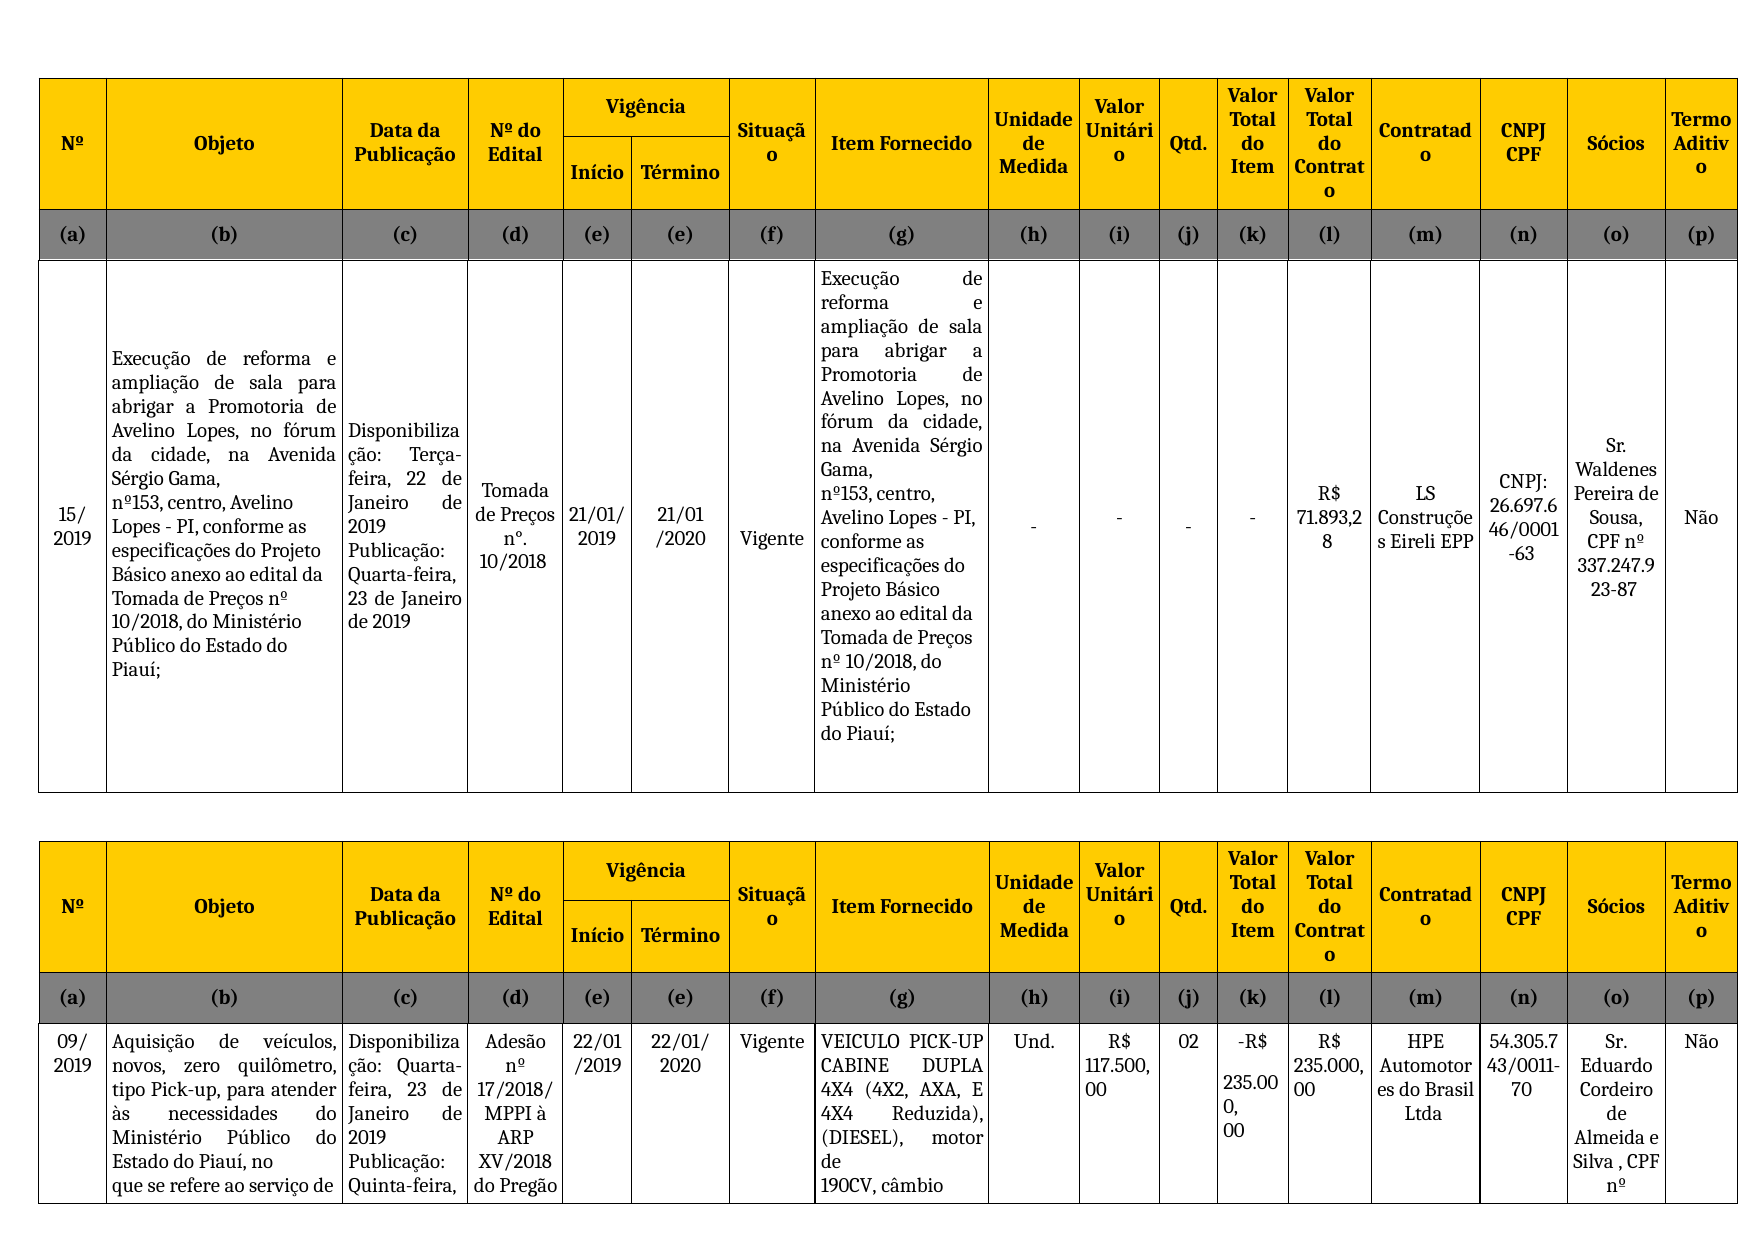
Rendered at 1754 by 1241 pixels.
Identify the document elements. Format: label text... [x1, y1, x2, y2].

table_cell R$ 117.500, 00 [1080, 1024, 1159, 1203]
table_cell 22/01/ 2020 [632, 1024, 729, 1203]
table_cell Aquisição de veículos, novos, zero quilômetro, tipo Pick-up, para atender às necessidades do Ministério Público do Estado do Piauí, no que se refere ao serviço de [107, 1024, 342, 1203]
table_header Termo Aditivo [1666, 79, 1737, 209]
table_cell (k) [1218, 210, 1288, 259]
table_header Qtd. [1160, 79, 1217, 209]
table_cell Vigente [730, 1024, 814, 1203]
table_cell (f) [730, 973, 815, 1023]
table_cell LS Construções Eireli EPP [1371, 261, 1479, 792]
table_cell (d) [469, 973, 563, 1023]
table_cell (b) [107, 973, 342, 1023]
table_header Objeto [107, 79, 342, 209]
table_cell Vigente [729, 261, 814, 792]
table_cell 21/01/2019 [563, 261, 631, 792]
table_cell (a) [40, 210, 106, 259]
table_header Unidade de Medida [990, 842, 1079, 972]
table_header Unidade de Medida [989, 79, 1079, 209]
table_header Contratado [1372, 79, 1480, 209]
table_header Situação [730, 79, 815, 209]
table_header Nº [40, 79, 106, 209]
table_header Valor Unitário [1080, 842, 1159, 972]
table_header Valor Total do Item [1218, 842, 1288, 972]
table_cell (e) [564, 973, 631, 1023]
table_cell (h) [989, 210, 1079, 259]
table_cell (k) [1218, 973, 1288, 1023]
table_header Data da Publicação [343, 842, 468, 972]
table_cell Execução de reforma e ampliação de sala para abrigar a Promotoria de Avelino Lopes, no fórum da cidade, na Avenida Sérgio Gama, nº153, centro, Avelino Lopes - PI, conforme as especificações do Projeto Básico anexo ao edital da Tomada de Preços nº 10/2018, do Ministério Público do Estado do Piauí; [107, 261, 342, 792]
table_cell Não [1666, 261, 1737, 792]
table_cell Execução de reforma e ampliação de sala para abrigar a Promotoria de Avelino Lopes, no fórum da cidade, na Avenida Sérgio Gama, nº153, centro, Avelino Lopes - PI, conforme as especificações do Projeto Básico anexo ao edital da Tomada de Preços nº 10/2018, do Ministério Público do Estado do Piauí; [815, 261, 988, 792]
table_cell R$ 71.893,28 [1288, 261, 1370, 792]
table_cell Término [632, 901, 729, 972]
table_cell 54.305.743/0011-70 [1481, 1024, 1567, 1203]
table_cell (p) [1666, 210, 1737, 259]
table_header Objeto [107, 842, 342, 972]
table_cell (c) [343, 210, 468, 259]
table_header Valor Unitário [1080, 79, 1159, 209]
table_header Situação [730, 842, 815, 972]
table_cell (n) [1481, 210, 1567, 259]
table_cell (c) [343, 973, 468, 1023]
table_header Vigência [564, 842, 729, 900]
table_cell Início [564, 901, 631, 972]
table_cell (g) [816, 210, 988, 259]
table_header Valor Total do Contrato [1289, 842, 1371, 972]
table_cell - [989, 261, 1079, 792]
table_cell 15/ 2019 [39, 261, 106, 792]
table_cell (m) [1372, 973, 1480, 1023]
table_cell (e) [632, 210, 729, 259]
table_cell Sr. Waldenes Pereira de Sousa, CPF nº 337.247.923-87 [1568, 261, 1665, 792]
table_header Valor Total do Contrato [1289, 79, 1371, 209]
table_header Item Fornecido [816, 842, 989, 972]
table_cell Não [1666, 1024, 1737, 1203]
table_cell (j) [1160, 973, 1217, 1023]
table_cell (l) [1289, 210, 1371, 259]
table_cell Início [564, 137, 631, 209]
table_cell CNPJ: 26.697.646/0001-63 [1480, 261, 1567, 792]
table_cell HPE Automotores do Brasil Ltda [1372, 1024, 1479, 1203]
table_cell - [1218, 261, 1287, 792]
table_header Termo Aditivo [1666, 842, 1737, 972]
table_cell (l) [1289, 973, 1371, 1023]
table_cell 02 [1160, 1024, 1217, 1203]
table_cell Disponibilização: Quarta-feira, 23 de Janeiro de 2019 Publicação: Quinta-feira, [343, 1024, 467, 1203]
table_header Sócios [1568, 842, 1665, 972]
table_cell (b) [107, 210, 342, 259]
table_cell (n) [1481, 973, 1567, 1023]
table_header Vigência [564, 79, 729, 136]
table_header Nº do Edital [469, 79, 563, 209]
table_header Qtd. [1160, 842, 1217, 972]
table_cell (h) [990, 973, 1079, 1023]
table_header Sócios [1568, 79, 1665, 209]
table_header Contratado [1372, 842, 1480, 972]
table_cell VEICULO PICK-UP CABINE DUPLA 4X4 (4X2, AXA, E 4X4 Reduzida), (DIESEL), motor de 190CV, câmbio [816, 1024, 988, 1203]
table_cell Adesão nº 17/2018/MPPI à ARP XV/2018 do Pregão [468, 1024, 562, 1203]
table_cell Disponibilização: Terça-feira, 22 de Janeiro de 2019 Publicação: Quarta-feira, 23 de Janeiro de 2019 [343, 261, 467, 792]
table_cell Und. [989, 1024, 1079, 1203]
table_cell - [1080, 261, 1159, 792]
table_cell (i) [1080, 973, 1159, 1023]
table_cell (f) [730, 210, 815, 259]
table_cell (j) [1160, 210, 1217, 259]
table_cell -R$ 235.000, 00 [1218, 1024, 1288, 1203]
table_header Nº do Edital [469, 842, 563, 972]
table_header CNPJ CPF [1481, 79, 1567, 209]
table_cell (i) [1080, 210, 1159, 259]
table_cell (m) [1372, 210, 1480, 259]
table_cell (d) [469, 210, 563, 259]
table_cell 22/01/2019 [563, 1024, 631, 1203]
table_cell (e) [564, 210, 631, 259]
table_cell (e) [632, 973, 729, 1023]
table_header CNPJ CPF [1481, 842, 1567, 972]
table_cell (p) [1666, 973, 1737, 1023]
table_header Valor Total do Item [1218, 79, 1288, 209]
table_cell (g) [816, 973, 989, 1023]
table_header Item Fornecido [816, 79, 988, 209]
table_cell Sr. Eduardo Cordeiro de Almeida e Silva , CPF nº [1568, 1024, 1665, 1203]
table_cell 09/ 2019 [39, 1024, 106, 1203]
table_cell Término [632, 137, 729, 209]
table_cell (a) [40, 973, 106, 1023]
table_header Data da Publicação [343, 79, 468, 209]
table_cell (o) [1568, 973, 1665, 1023]
table_cell 21/01 /2020 [632, 261, 728, 792]
table_header Nº [40, 842, 106, 972]
table_cell Tomada de Preços n°. 10/2018 [468, 261, 562, 792]
table_cell (o) [1568, 210, 1665, 259]
table_cell R$ 235.000, 00 [1289, 1024, 1371, 1203]
table_cell - [1160, 261, 1217, 792]
